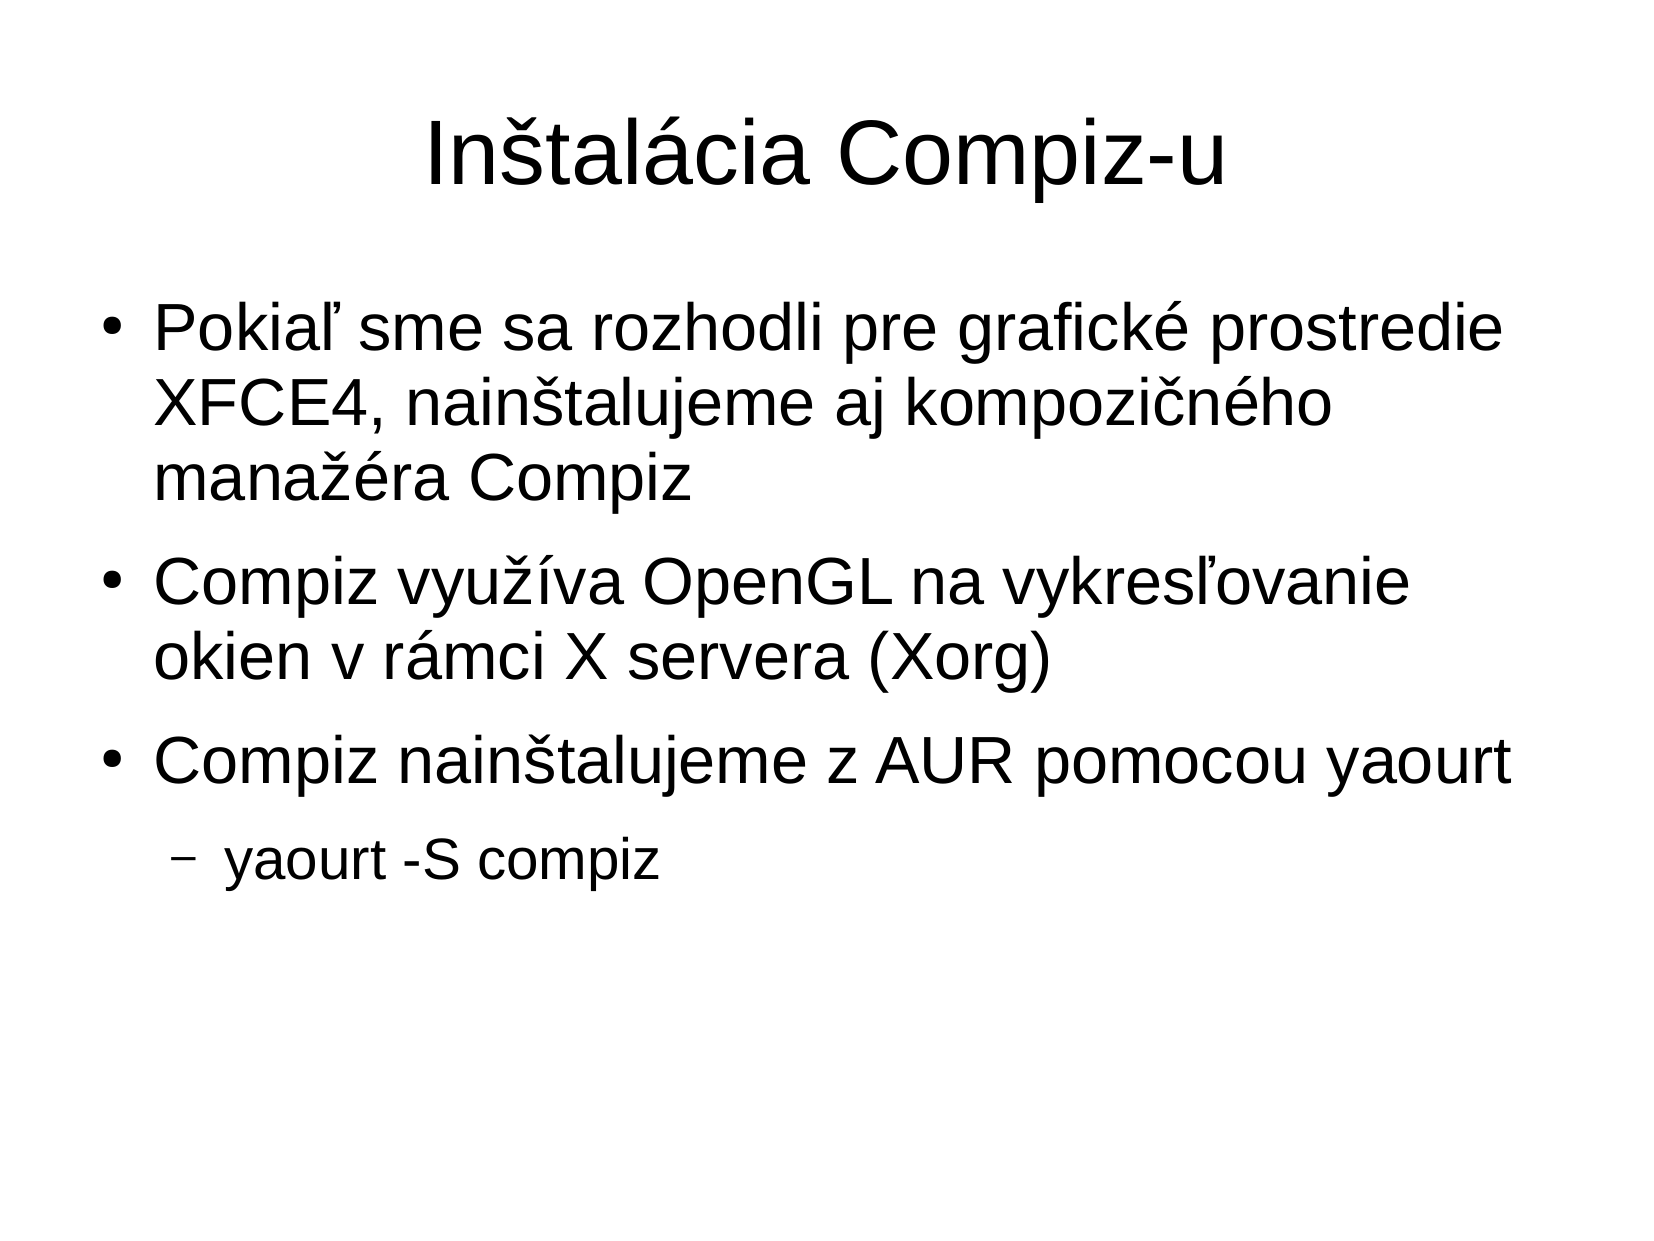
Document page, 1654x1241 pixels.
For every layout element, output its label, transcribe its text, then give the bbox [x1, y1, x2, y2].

list Pokiaľ sme sa rozhodli pre grafické prostredie XFCE4, nainštalujeme aj kompozičného manažéra Compiz Compiz využíva OpenGL na vykresľovanie okien v rámci X servera (Xorg) Compiz nainštalujeme z AUR pomocou yaourt yaourt -S compiz [82, 290, 1571, 1010]
title Inštalácia Compiz-u [82, 49, 1571, 257]
